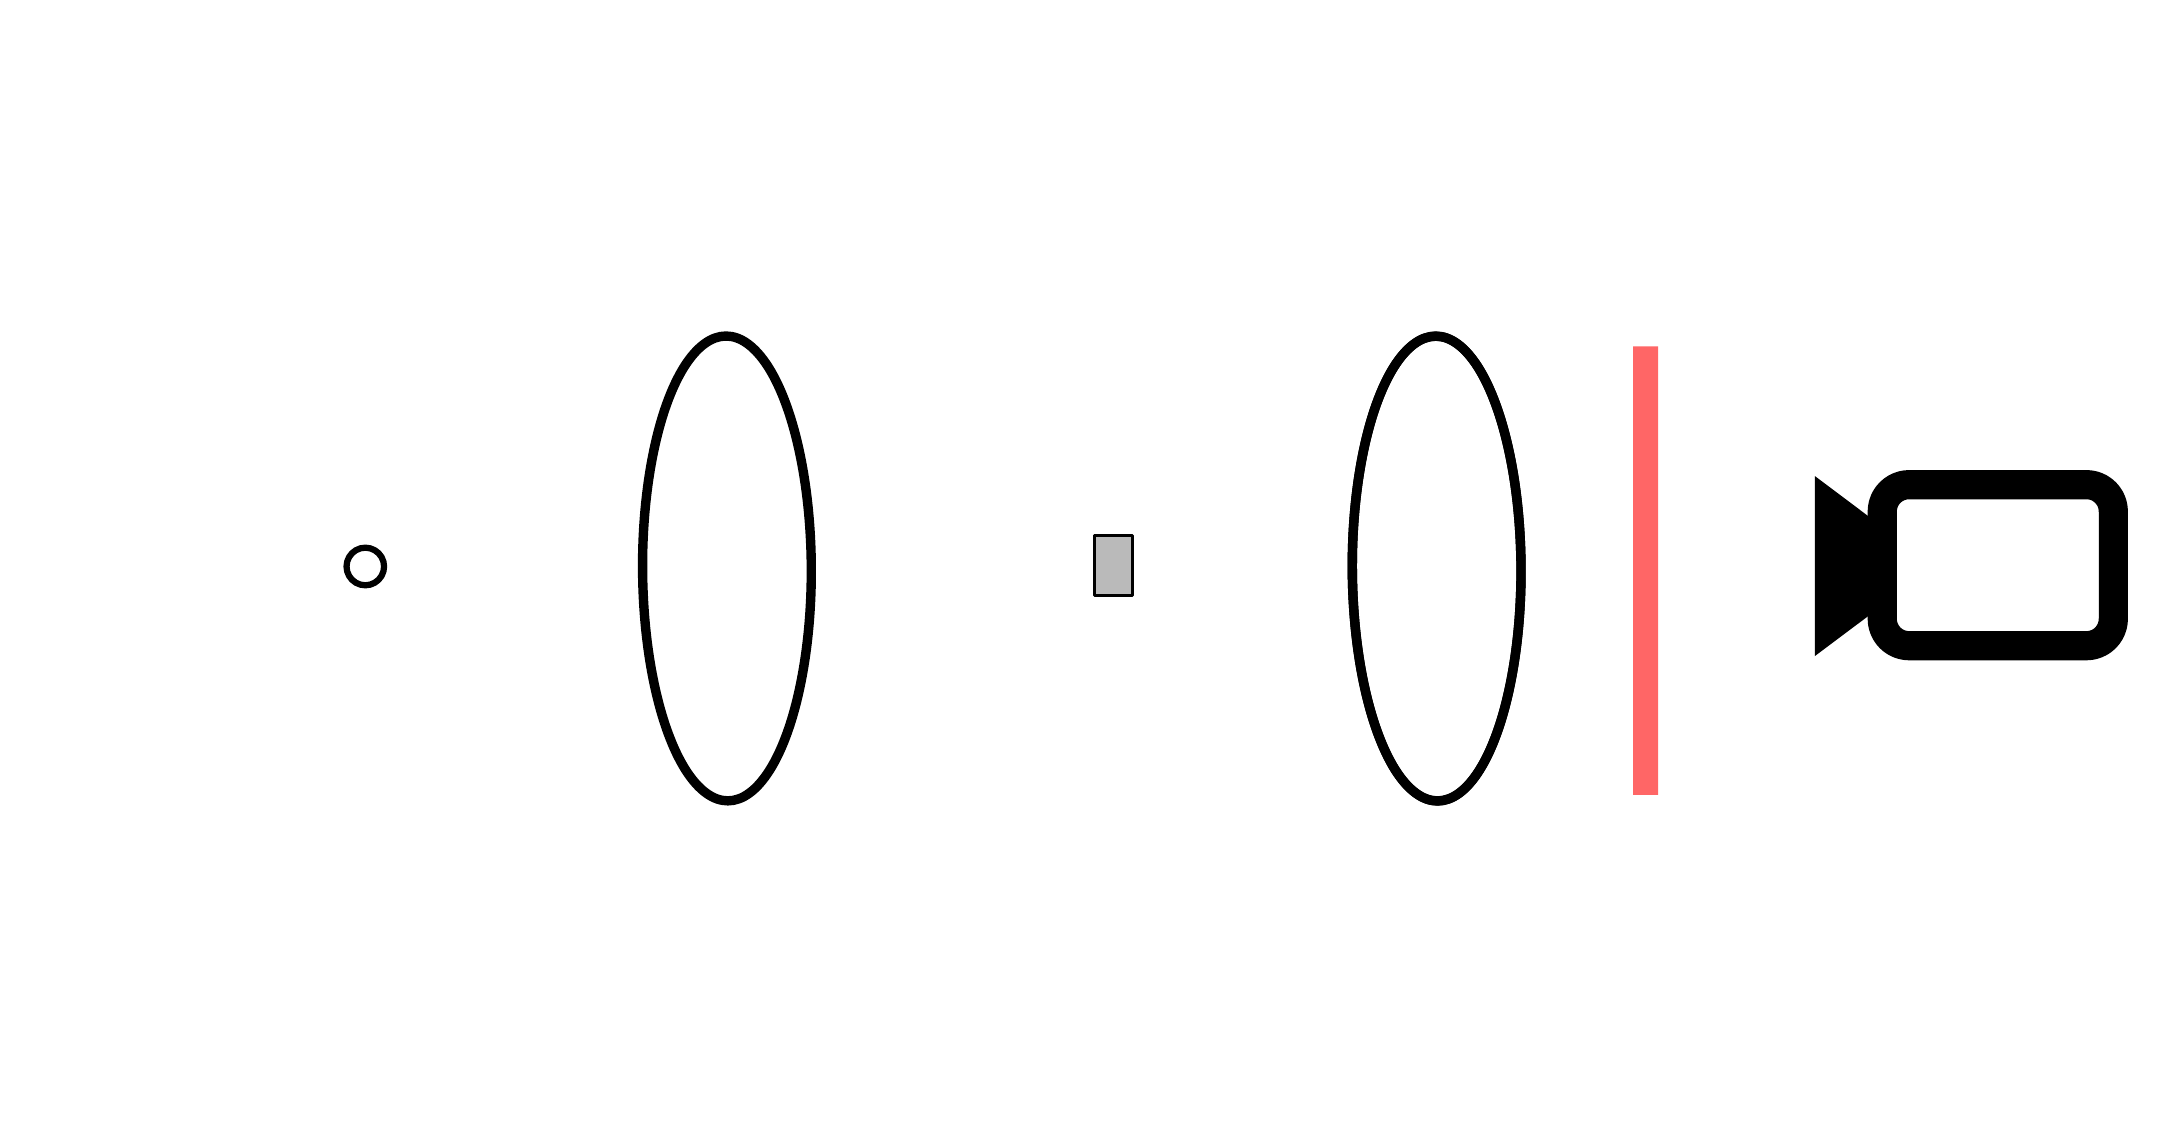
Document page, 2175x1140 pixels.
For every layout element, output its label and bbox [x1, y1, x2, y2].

text_box [1814, 476, 1875, 657]
text_box [1094, 535, 1133, 596]
text_box [642, 336, 812, 801]
text_box [1882, 484, 2114, 646]
text_box [1357, 341, 1516, 796]
